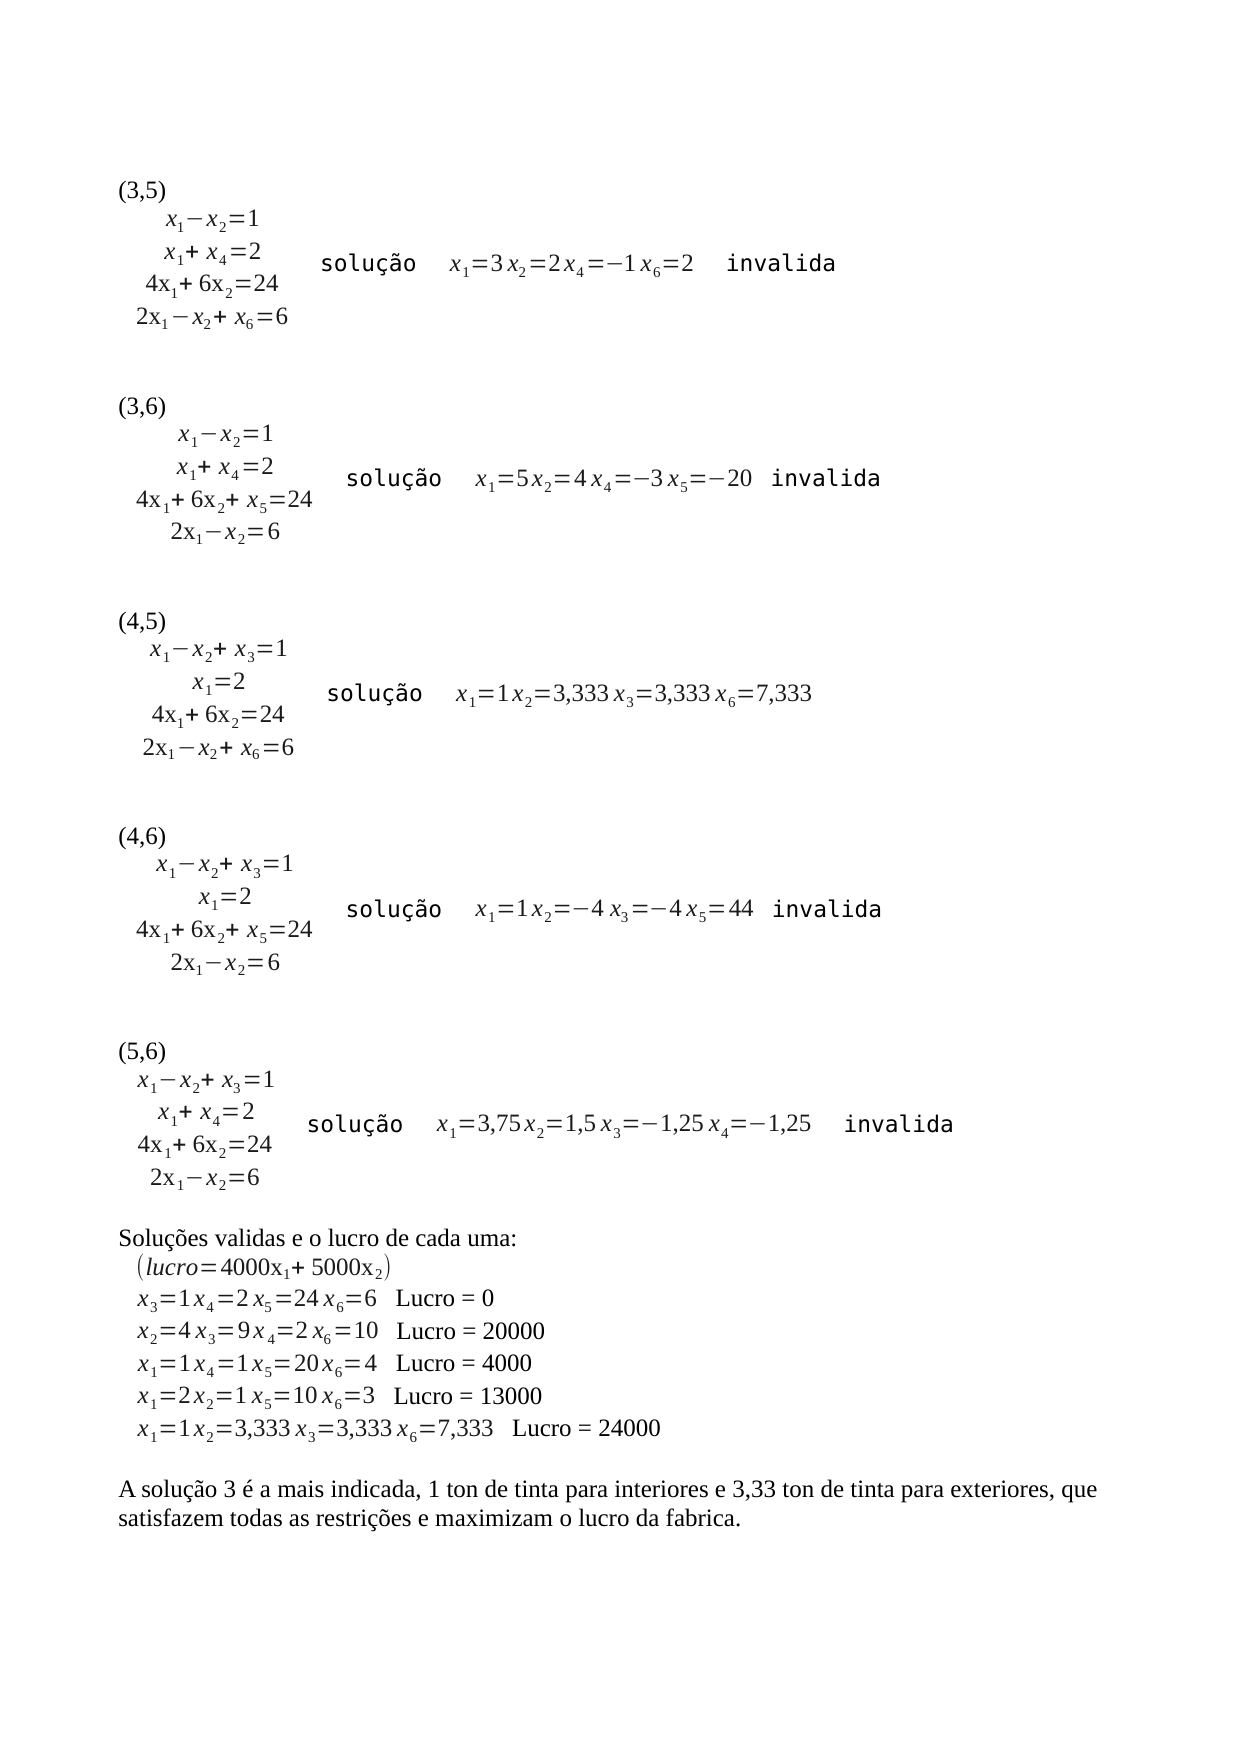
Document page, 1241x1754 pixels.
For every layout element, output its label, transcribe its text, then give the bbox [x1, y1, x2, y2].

text Lucro = 13000 [118, 1381, 1122, 1413]
text Lucro = 4000 [118, 1348, 1122, 1381]
text solução [118, 635, 1122, 764]
text (3,6) [118, 391, 1122, 419]
text solução invalida [118, 419, 1122, 548]
text solução invalida [118, 850, 1122, 979]
text Lucro = 24000 [118, 1413, 1122, 1446]
text (3,5) [118, 176, 1122, 204]
text A solução 3 é a mais indicada, 1 ton de tinta para interiores e 3,33 ton de tinta para exteriores, que satisfazem todas as restrições e maximizam o lucro da fabrica. [118, 1474, 1122, 1532]
text solução invalida [118, 204, 1122, 333]
text (5,6) [118, 1036, 1122, 1065]
text Lucro = 0 [118, 1283, 1122, 1316]
text solução invalida [118, 1065, 1122, 1194]
text (4,5) [118, 606, 1122, 635]
text Lucro = 20000 [118, 1316, 1122, 1348]
text Soluções validas e o lucro de cada uma: [118, 1223, 1122, 1252]
text (4,6) [118, 821, 1122, 850]
